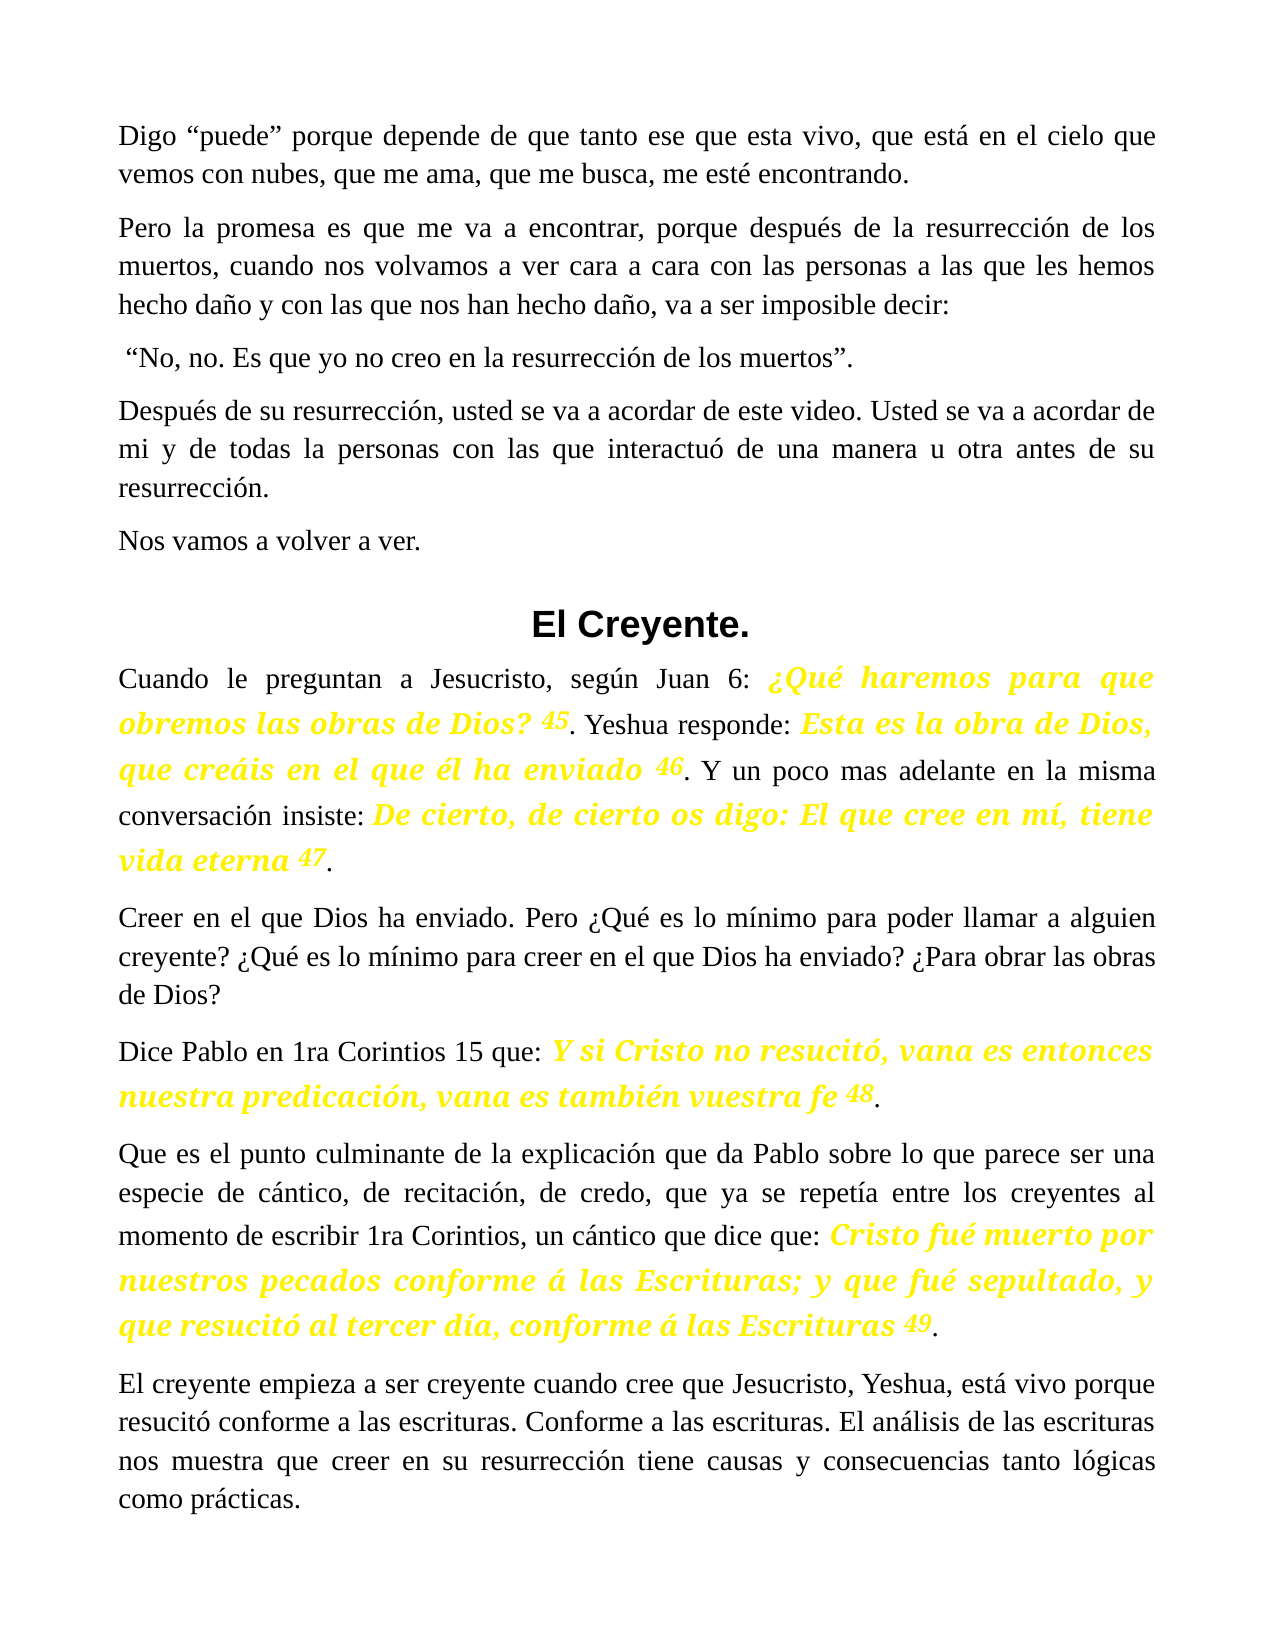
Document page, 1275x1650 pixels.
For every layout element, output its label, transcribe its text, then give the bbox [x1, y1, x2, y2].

text Pero la promesa es que me va a encontrar, porque después de la resurrección de los muertos, cuando nos volvamos a ver cara a cara con las personas a las que les hemos hecho daño y con las que nos han hecho daño, va a ser imposible decir: [118, 210, 1157, 320]
text Después de su resurrección, usted se va a acordar de este video. Usted se va a acordar de mi y de todas la personas con las que interactuó de una manera u otra antes de su resurrección. [118, 393, 1157, 504]
text “No, no. Es que yo no creo en la resurrección de los muertos”. [118, 340, 1157, 373]
text Nos vamos a volver a ver. [118, 523, 1157, 557]
text Creer en el que Dios ha enviado. Pero ¿Qué es lo mínimo para poder llamar a alguien creyente? ¿Qué es lo mínimo para creer en el que Dios ha enviado? ¿Para obrar las obras de Dios? [118, 900, 1157, 1011]
text Que es el punto culminante de la explicación que da Pablo sobre lo que parece ser una especie de cántico, de recitación, de credo, que ya se repetía entre los creyentes al momento de escribir 1ra Corintios, un cántico que dice que: Cristo fué muerto por nuestros pecados conforme á las Escrituras; y que fué sepultado, y que resucitó al tercer día, conforme á las Escrituras . [118, 1136, 1157, 1345]
subtitle El Creyente. [124, 601, 1157, 645]
text Digo “puede” porque depende de que tanto ese que esta vivo, que está en el cielo que vemos con nubes, que me ama, que me busca, me esté encontrando. [118, 118, 1157, 190]
text El creyente empieza a ser creyente cuando cree que Jesucristo, Yeshua, está vivo porque resucitó conforme a las escrituras. Conforme a las escrituras. El análisis de las escrituras nos muestra que creer en su resurrección tiene causas y consecuencias tanto lógicas como prácticas. [118, 1366, 1157, 1515]
text Cuando le preguntan a Jesucristo, según Juan 6: ¿Qué haremos para que obremos las obras de Dios? . Yeshua responde: Esta es la obra de Dios, que creáis en el que él ha enviado . Y un poco mas adelante en la misma conversación insiste: De cierto, de cierto os digo: El que cree en mí, tiene vida eterna . [118, 658, 1157, 880]
text Dice Pablo en 1ra Corintios 15 que: Y si Cristo no resucitó, vana es entonces nuestra predicación, vana es también vuestra fe . [118, 1031, 1157, 1116]
